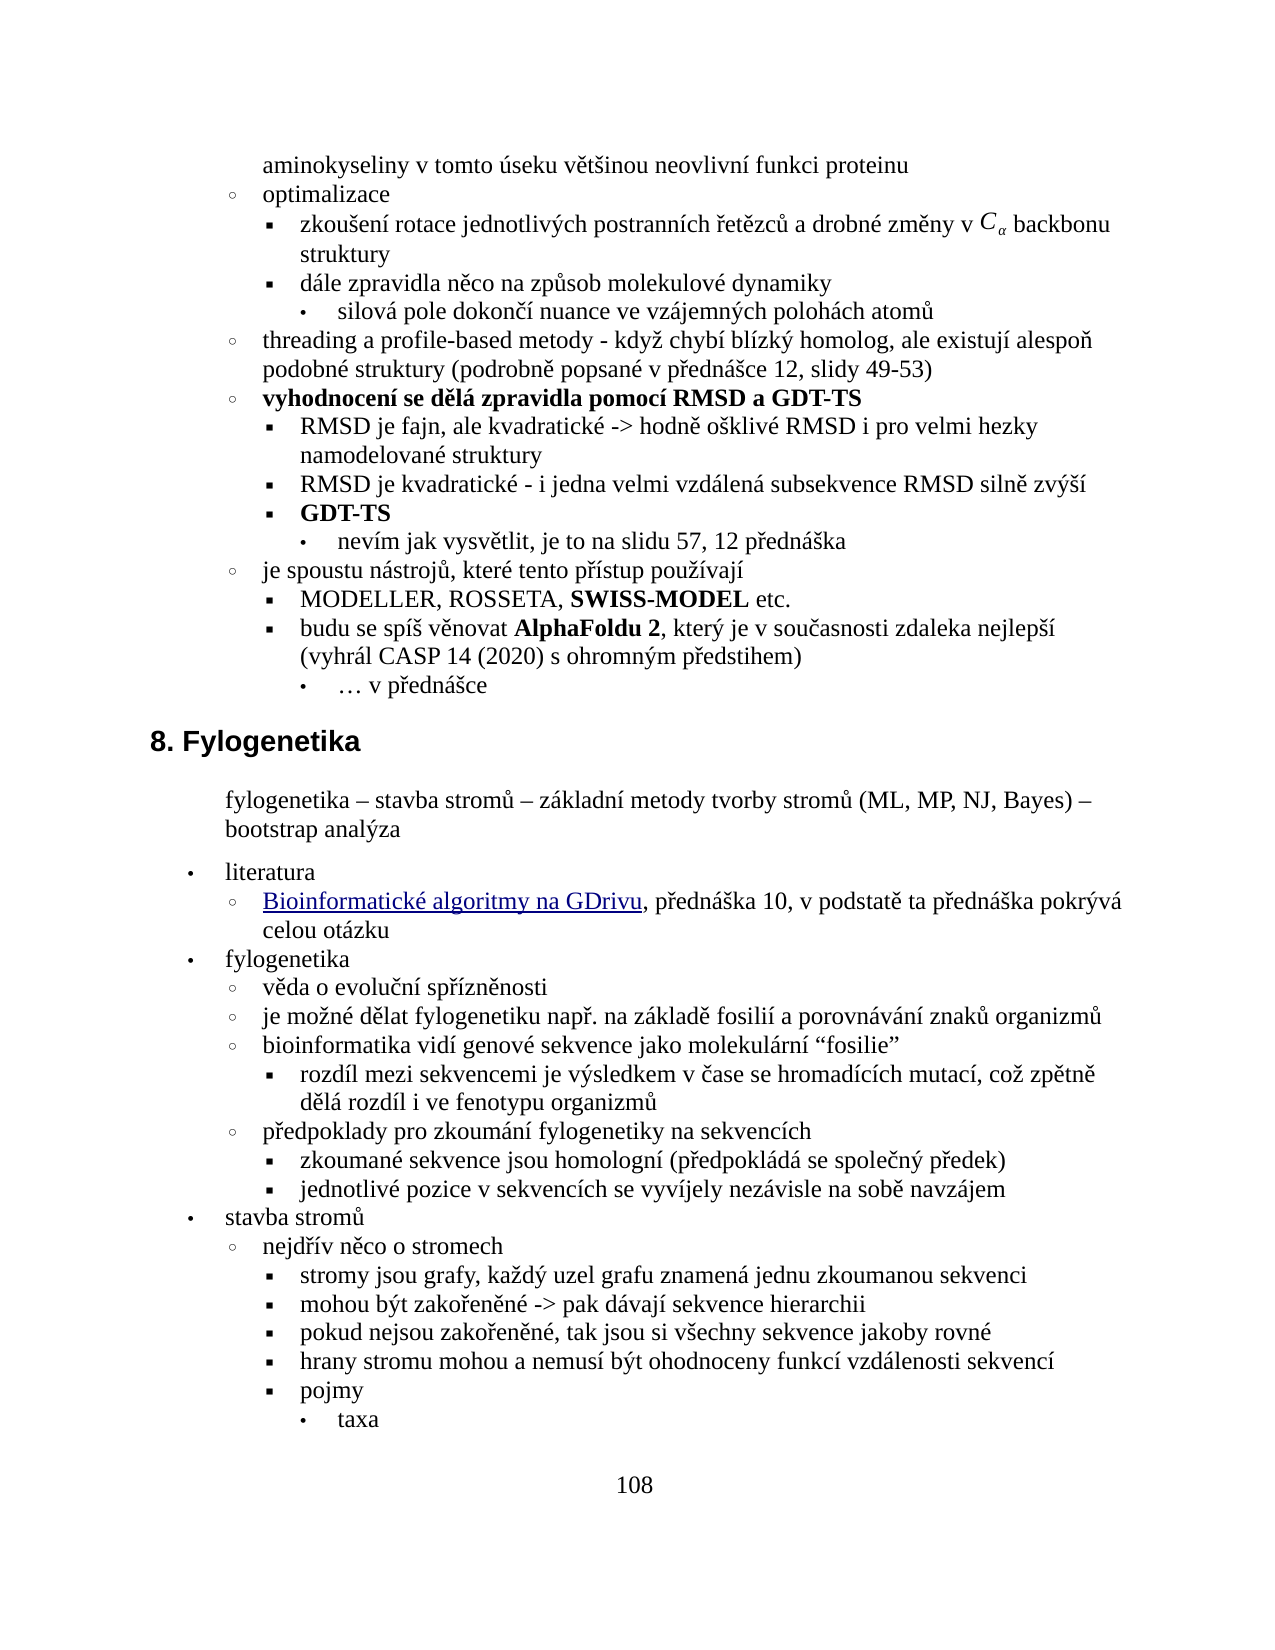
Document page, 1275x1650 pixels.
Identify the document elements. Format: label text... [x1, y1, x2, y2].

list bioinformatika vidí genové sekvence jako molekulární “fosilie” [225, 1030, 1125, 1059]
list pokud nejsou zakořeněné, tak jsou si všechny sekvence jakoby rovné [262, 1317, 1125, 1346]
list nevím jak vysvětlit, je to na slidu 57, 12 přednáška [300, 526, 1125, 555]
list budu se spíš věnovat AlphaFoldu 2, který je v současnosti zdaleka nejlepší (vyhrál CASP 14 (2020) s ohromným předstihem) [262, 613, 1125, 670]
text fylogenetika – stavba stromů – základní metody tvorby stromů (ML, MP, NJ, Bayes) – bootstrap analýza [225, 785, 1125, 842]
list je možné dělat fylogenetiku např. na základě fosilií a porovnávání znaků organizmů [225, 1001, 1125, 1030]
list vyhodnocení se dělá zpravidla pomocí RMSD a GDT-TS [225, 383, 1125, 411]
list dále zpravidla něco na způsob molekulové dynamiky [262, 268, 1125, 296]
list GDT-TS [262, 498, 1125, 526]
list mohou být zakořeněné -> pak dávají sekvence hierarchii [262, 1289, 1125, 1317]
list nejdřív něco o stromech [225, 1231, 1125, 1260]
list pojmy [262, 1375, 1125, 1404]
list rozdíl mezi sekvencemi je výsledkem v čase se hromadících mutací, což zpětně dělá rozdíl i ve fenotypu organizmů [262, 1059, 1125, 1116]
list threading a profile-based metody - když chybí blízký homolog, ale existují alespoň podobné struktury (podrobně popsané v přednášce 12, slidy 49-53) [225, 325, 1125, 383]
list zkoušení rotace jednotlivých postranních řetězců a drobné změny v backbonu struktury [262, 207, 1125, 268]
list taxa [300, 1404, 1125, 1432]
list stromy jsou grafy, každý uzel grafu znamená jednu zkoumanou sekvenci [262, 1260, 1125, 1289]
list Bioinformatické algoritmy na GDrivu, přednáška 10, v podstatě ta přednáška pokrývá celou otázku [225, 886, 1125, 944]
list optimalizace [225, 179, 1125, 207]
list fylogenetika [187, 944, 1125, 972]
list věda o evoluční spřízněnosti [225, 972, 1125, 1001]
list předpoklady pro zkoumání fylogenetiky na sekvencích [225, 1116, 1125, 1145]
list RMSD je fajn, ale kvadratické -> hodně ošklivé RMSD i pro velmi hezky namodelované struktury [262, 411, 1125, 469]
list literatura [187, 857, 1125, 886]
list silová pole dokončí nuance ve vzájemných polohách atomů [300, 296, 1125, 325]
list aminokyseliny v tomto úseku většinou neovlivní funkci proteinu [225, 150, 1125, 179]
list zkoumané sekvence jsou homologní (předpokládá se společný předek) [262, 1145, 1125, 1174]
list MODELLER, ROSSETA, SWISS-MODEL etc. [262, 584, 1125, 613]
list … v přednášce [300, 670, 1125, 699]
subtitle 8. Fylogenetika [150, 724, 1125, 757]
list stavba stromů [187, 1202, 1125, 1231]
list je spoustu nástrojů, které tento přístup používají [225, 555, 1125, 584]
list jednotlivé pozice v sekvencích se vyvíjely nezávisle na sobě navzájem [262, 1174, 1125, 1202]
list RMSD je kvadratické - i jedna velmi vzdálená subsekvence RMSD silně zvýší [262, 469, 1125, 498]
list hrany stromu mohou a nemusí být ohodnoceny funkcí vzdálenosti sekvencí [262, 1346, 1125, 1375]
